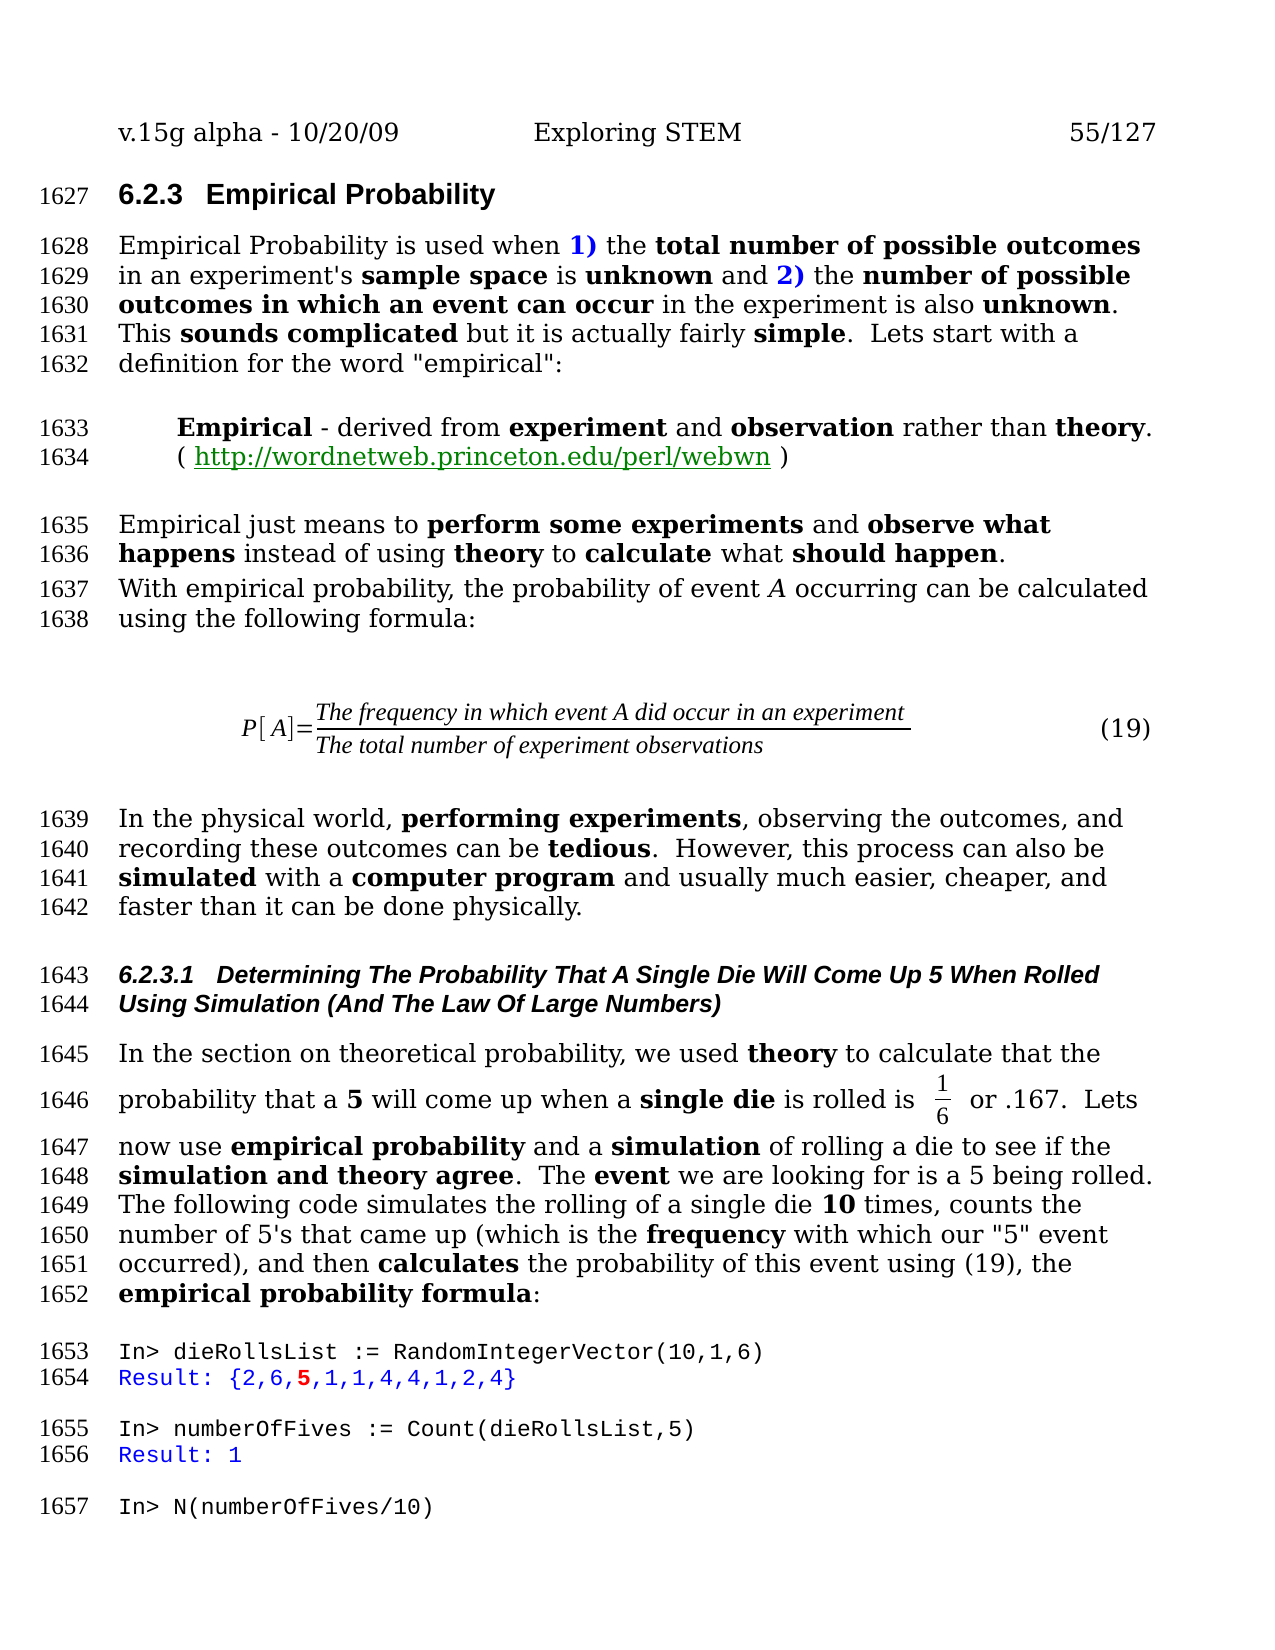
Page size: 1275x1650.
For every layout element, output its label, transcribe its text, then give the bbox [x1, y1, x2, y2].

text In the section on theoretical probability, we used theory to calculate that the probability that a 5 will come up when a single die is rolled isor .167. Lets now use empirical probability and a simulation of rolling a die to see if the simulation and theory agree. The event we are looking for is a 5 being rolled. The following code simulates the rolling of a single die 10 times, counts the number of 5's that came up (which is the frequency with which our "5" event occurred), and then calculates the probability of this event using (19), the empirical probability formula: [118, 1038, 1157, 1308]
subtitle Determining The Probability That A Single Die Will Come Up 5 When Rolled Using Simulation (And The Law Of Large Numbers) [118, 961, 1157, 1018]
text In> dieRollsList := RandomIntegerVector(10,1,6) [118, 1340, 1157, 1366]
text With empirical probability, the probability of event A occurring can be calculated using the following formula: [118, 574, 1157, 633]
text Empirical just means to perform some experiments and observe what happens instead of using theory to calculate what should happen. [118, 510, 1157, 568]
subtitle Empirical Probability [118, 177, 1157, 210]
text In> N(numberOfFives/10) [118, 1496, 1157, 1522]
table_header (19) [1041, 691, 1157, 766]
text Result: {2,6,5,1,1,4,4,1,2,4} [118, 1366, 1157, 1392]
text In the physical world, performing experiments, observing the outcomes, and recording these outcomes can be tedious. However, this process can also be simulated with a computer program and usually much easier, cheaper, and faster than it can be done physically. [118, 804, 1157, 921]
text Empirical Probability is used when 1) the total number of possible outcomes in an experiment's sample space is unknown and 2) the number of possible outcomes in which an event can occur in the experiment is also unknown. This sounds complicated but it is actually fairly simple. Lets start with a definition for the word "empirical": [118, 231, 1157, 378]
text Result: 1 [118, 1444, 1157, 1470]
text In> numberOfFives := Count(dieRollsList,5) [118, 1418, 1157, 1444]
table_header [118, 691, 1041, 766]
text Empirical - derived from experiment and observation rather than theory. ( http://wordnetweb.princeton.edu/perl/webwn ) [176, 413, 1157, 472]
